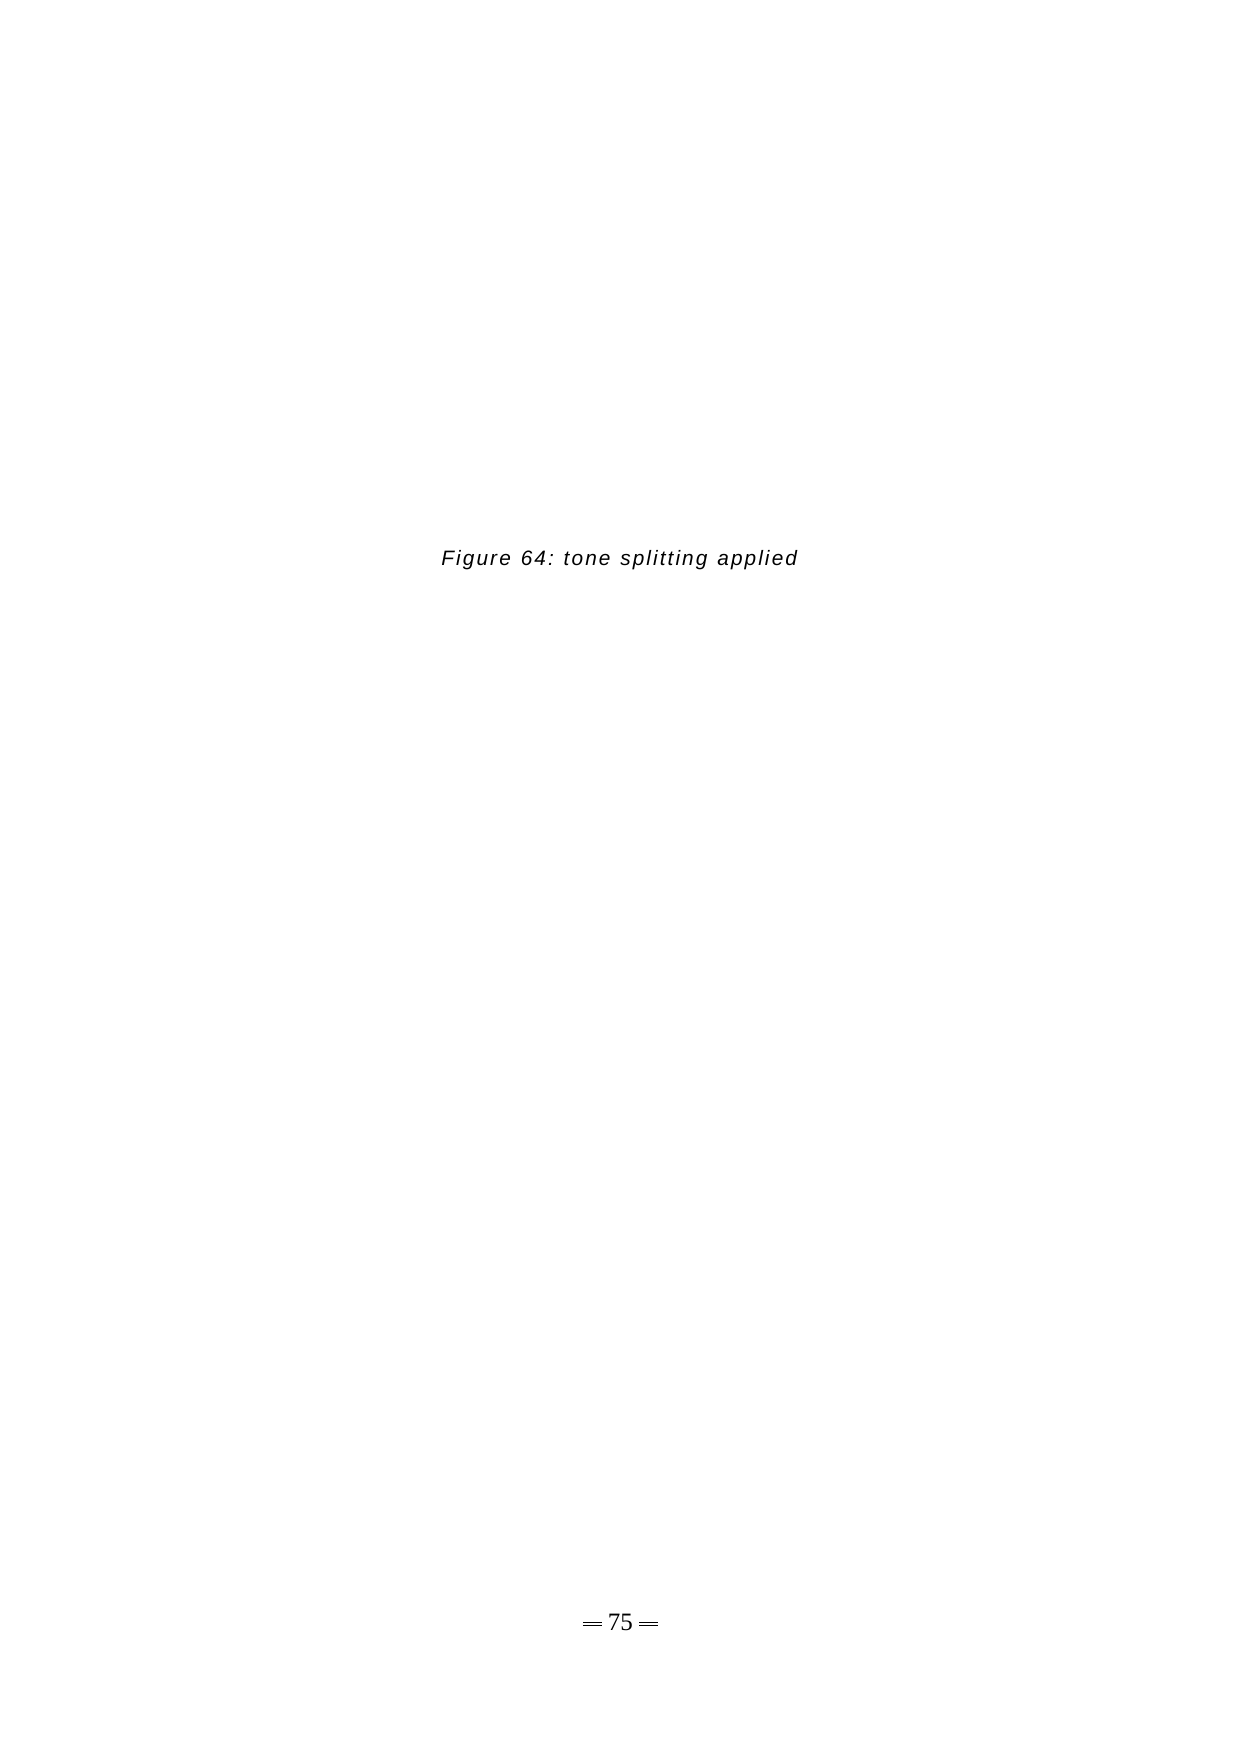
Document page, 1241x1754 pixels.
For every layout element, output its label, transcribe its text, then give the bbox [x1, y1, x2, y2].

text Figure 64: tone splitting applied [308, 130, 933, 570]
